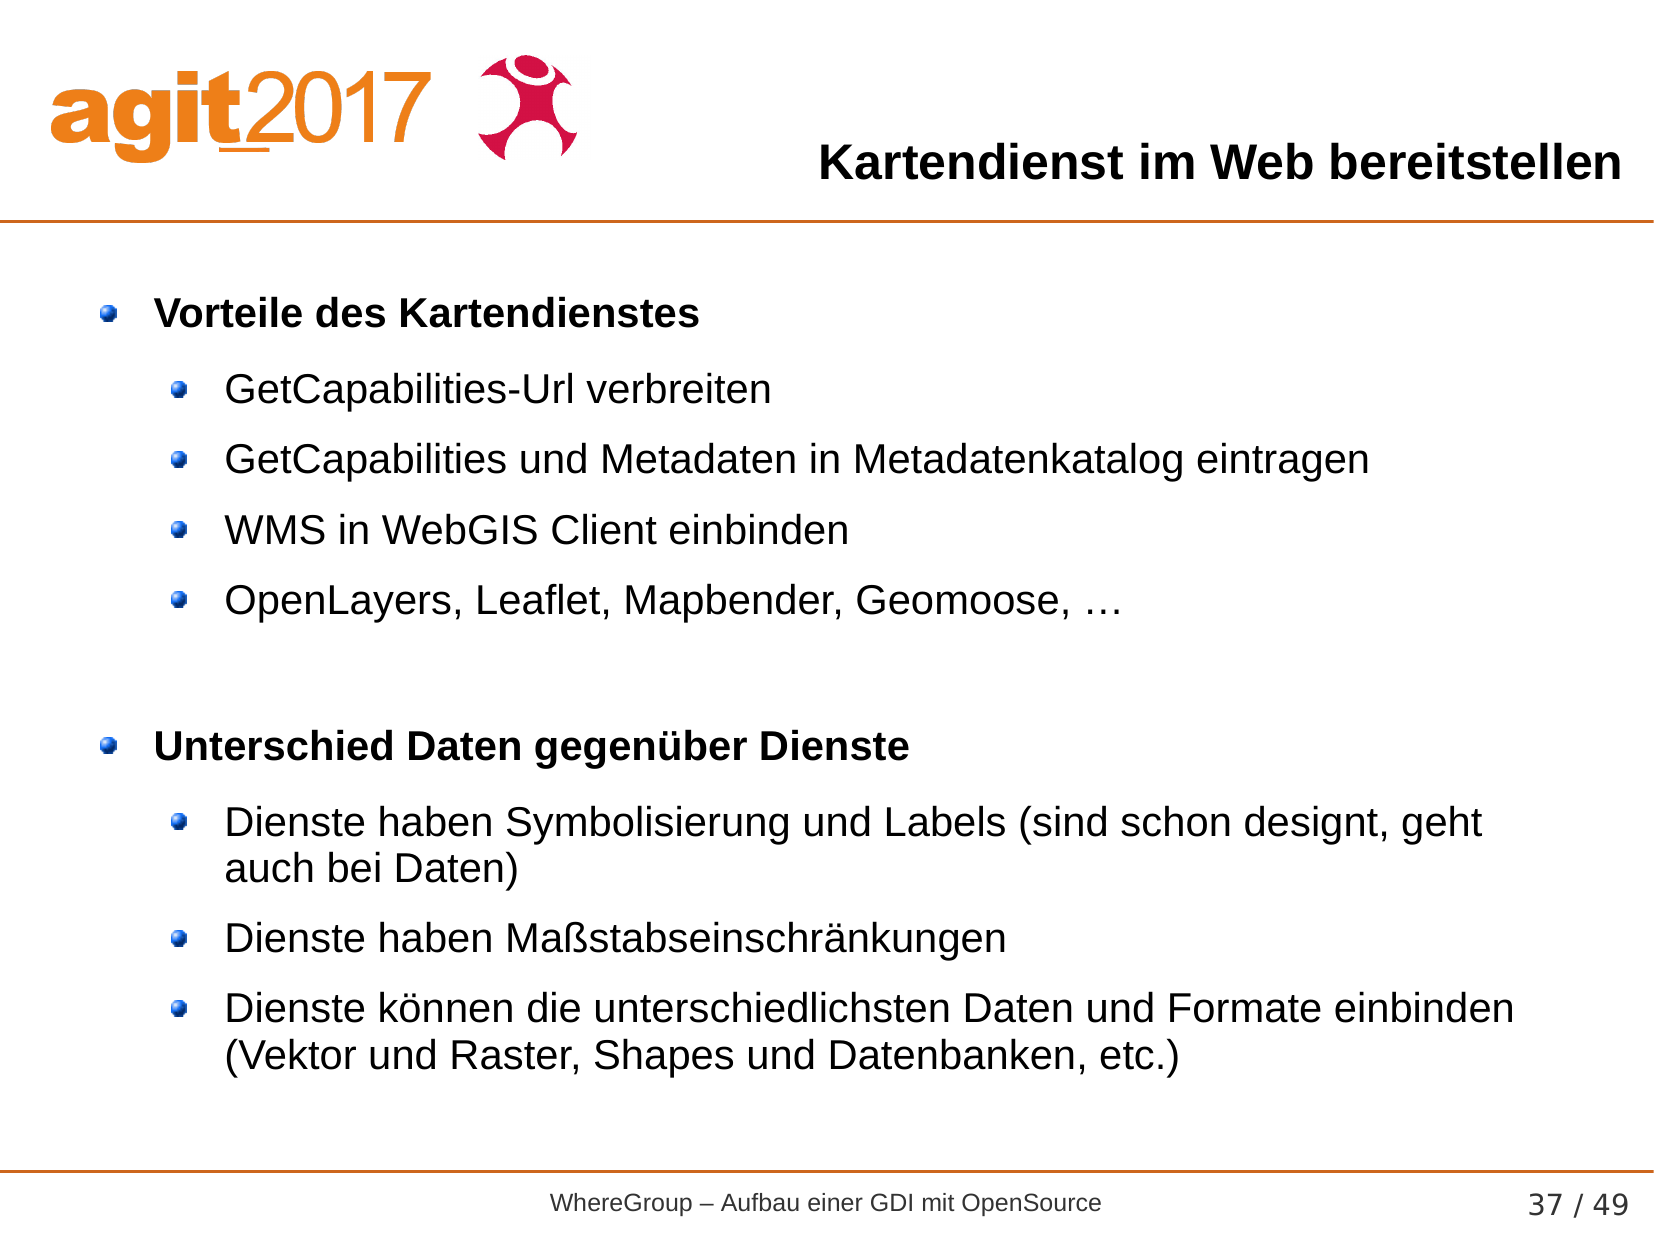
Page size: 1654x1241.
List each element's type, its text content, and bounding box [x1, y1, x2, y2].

list Vorteile des Kartendienstes GetCapabilities-Url verbreiten GetCapabilities und Metadaten in Metadatenkatalog eintragen WMS in WebGIS Client einbinden OpenLayers, Leaflet, Mapbender, Geomoose, … Unterschied Daten gegenüber Dienste Dienste haben Symbolisierung und Labels (sind schon designt, geht auch bei Daten) Dienste haben Maßstabseinschränkungen Dienste können die unterschiedlichsten Daten und Formate einbinden (Vektor und Raster, Shapes und Datenbanken, etc.) [82, 290, 1571, 1109]
picture [47, 47, 435, 166]
title Kartendienst im Web bereitstellen [236, 118, 1625, 207]
